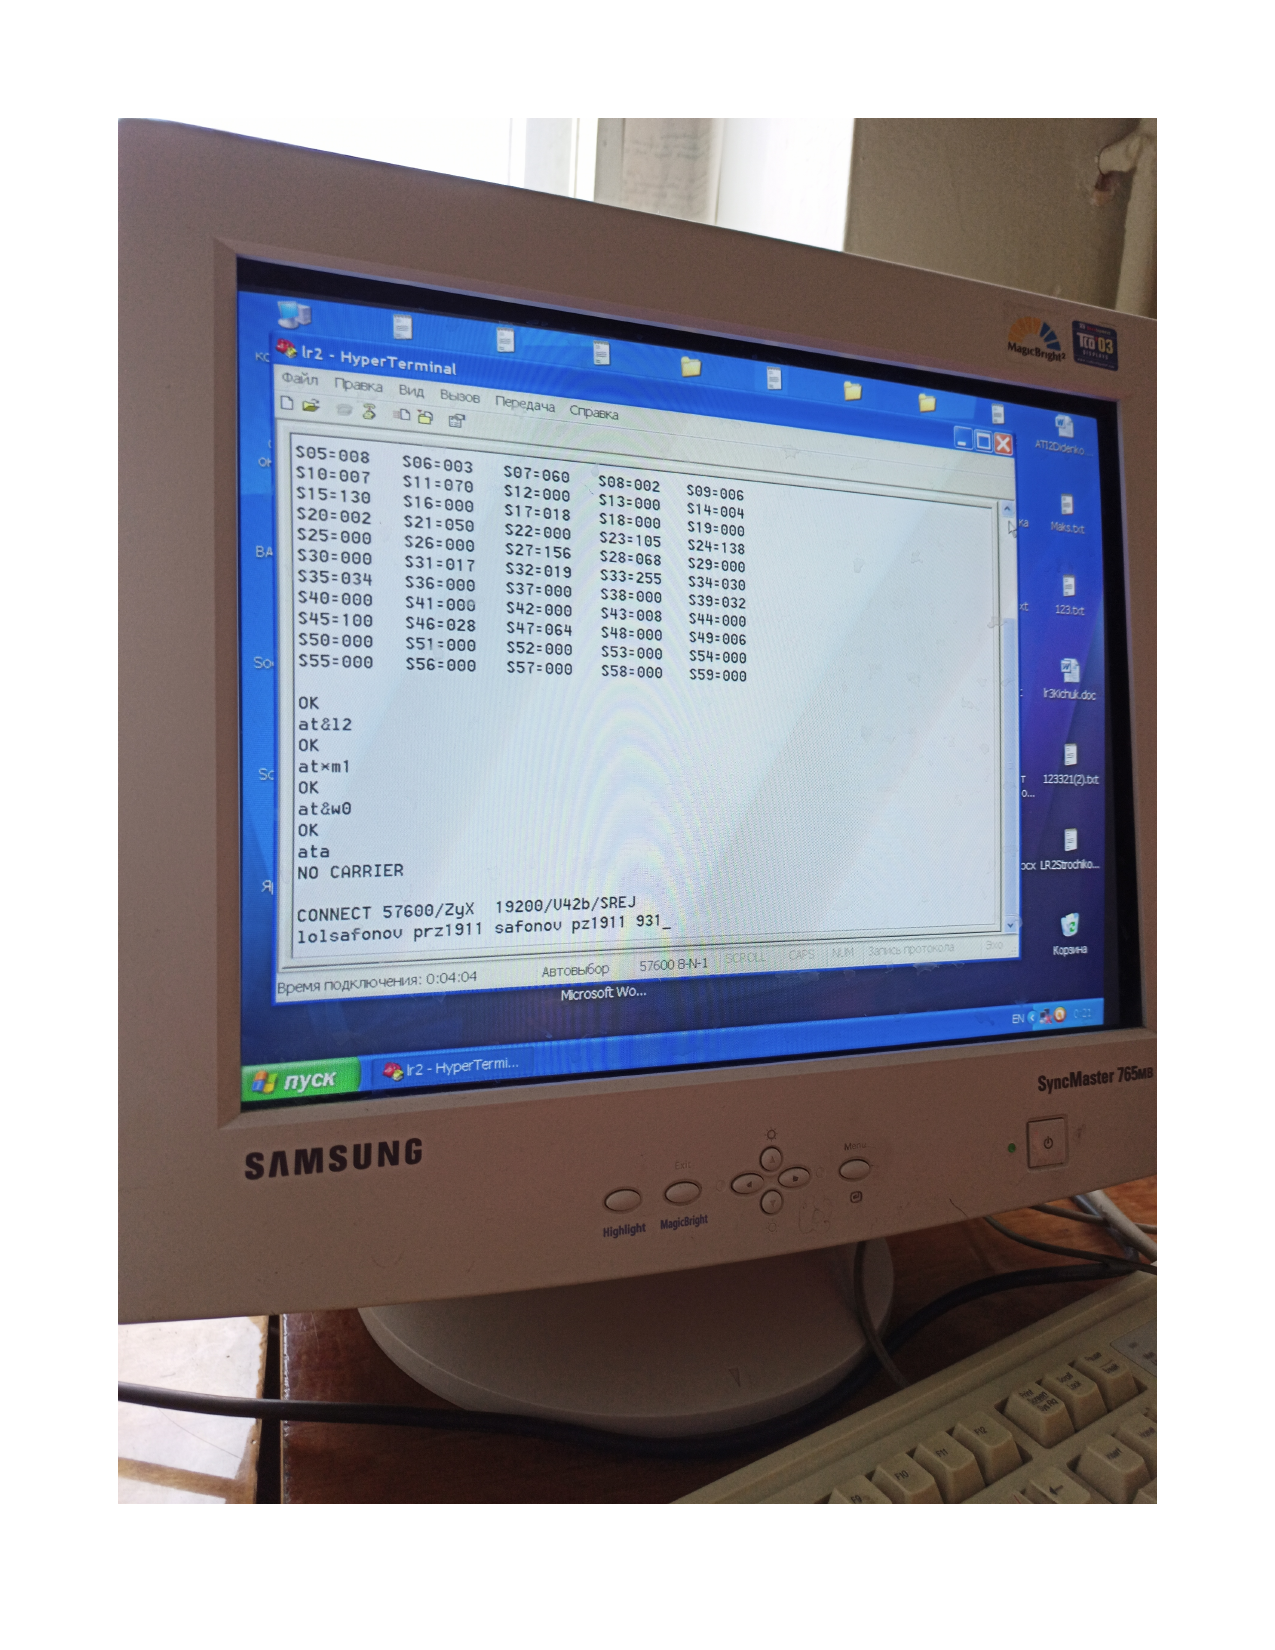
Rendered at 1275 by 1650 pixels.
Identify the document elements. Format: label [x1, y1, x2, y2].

picture [118, 118, 1157, 1504]
